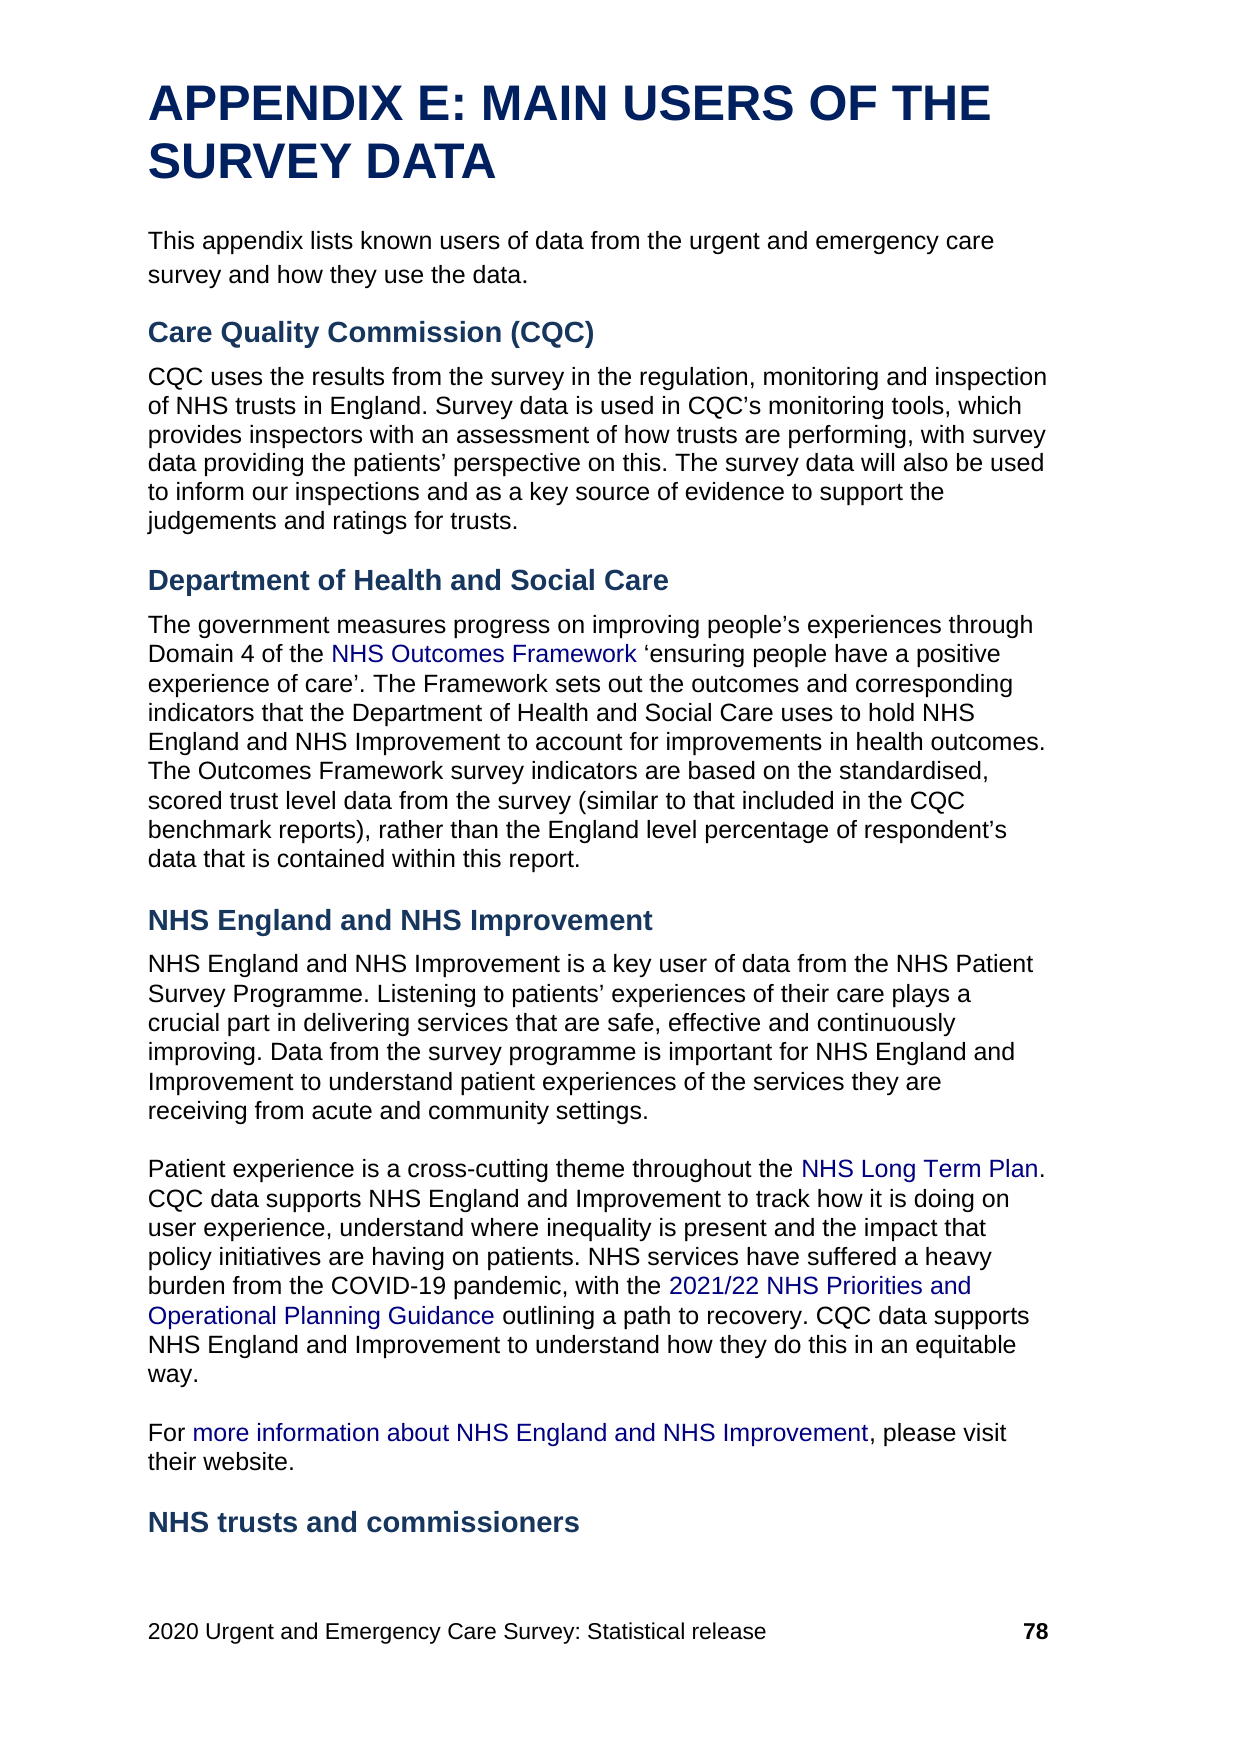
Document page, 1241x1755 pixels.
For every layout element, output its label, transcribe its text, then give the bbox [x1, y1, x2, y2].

text CQC uses the results from the survey in the regulation, monitoring and inspection of NHS trusts in England. Survey data is used in CQC’s monitoring tools, which provides inspectors with an assessment of how trusts are performing, with survey data providing the patients’ perspective on this. The survey data will also be used to inform our inspections and as a key source of evidence to support the judgements and ratings for trusts. [148, 362, 1048, 534]
text NHS trusts and commissioners [148, 1506, 1048, 1539]
text NHS England and NHS Improvement [148, 903, 1048, 936]
text This appendix lists known users of data from the urgent and emergency care survey and how they use the data. [148, 226, 1048, 290]
text The government measures progress on improving people’s experiences through Domain 4 of the NHS Outcomes Framework ‘ensuring people have a positive experience of care’. The Framework sets out the outcomes and corresponding indicators that the Department of Health and Social Care uses to hold NHS England and NHS Improvement to account for improvements in health outcomes. The Outcomes Framework survey indicators are based on the standardised, scored trust level data from the survey (similar to that included in the CQC benchmark reports), rather than the England level percentage of respondent’s data that is contained within this report. [148, 610, 1048, 873]
text Care Quality Commission (CQC) [148, 315, 1048, 349]
text Patient experience is a cross-cutting theme throughout the NHS Long Term Plan. CQC data supports NHS England and Improvement to track how it is doing on user experience, understand where inequality is present and the impact that policy initiatives are having on patients. NHS services have suffered a heavy burden from the COVID-19 pandemic, with the 2021/22 NHS Priorities and Operational Planning Guidance outlining a path to recovery. CQC data supports NHS England and Improvement to understand how they do this in an equitable way. [148, 1154, 1048, 1388]
text NHS England and NHS Improvement is a key user of data from the NHS Patient Survey Programme. Listening to patients’ experiences of their care plays a crucial part in delivering services that are safe, effective and continuously improving. Data from the survey programme is important for NHS England and Improvement to understand patient experiences of the services they are receiving from acute and community settings. [148, 949, 1048, 1124]
text For more information about NHS England and NHS Improvement, please visit their website. [148, 1418, 1048, 1476]
text Department of Health and Social Care [148, 563, 1048, 597]
text Appendix E: Main users of the survey data [148, 74, 1048, 189]
